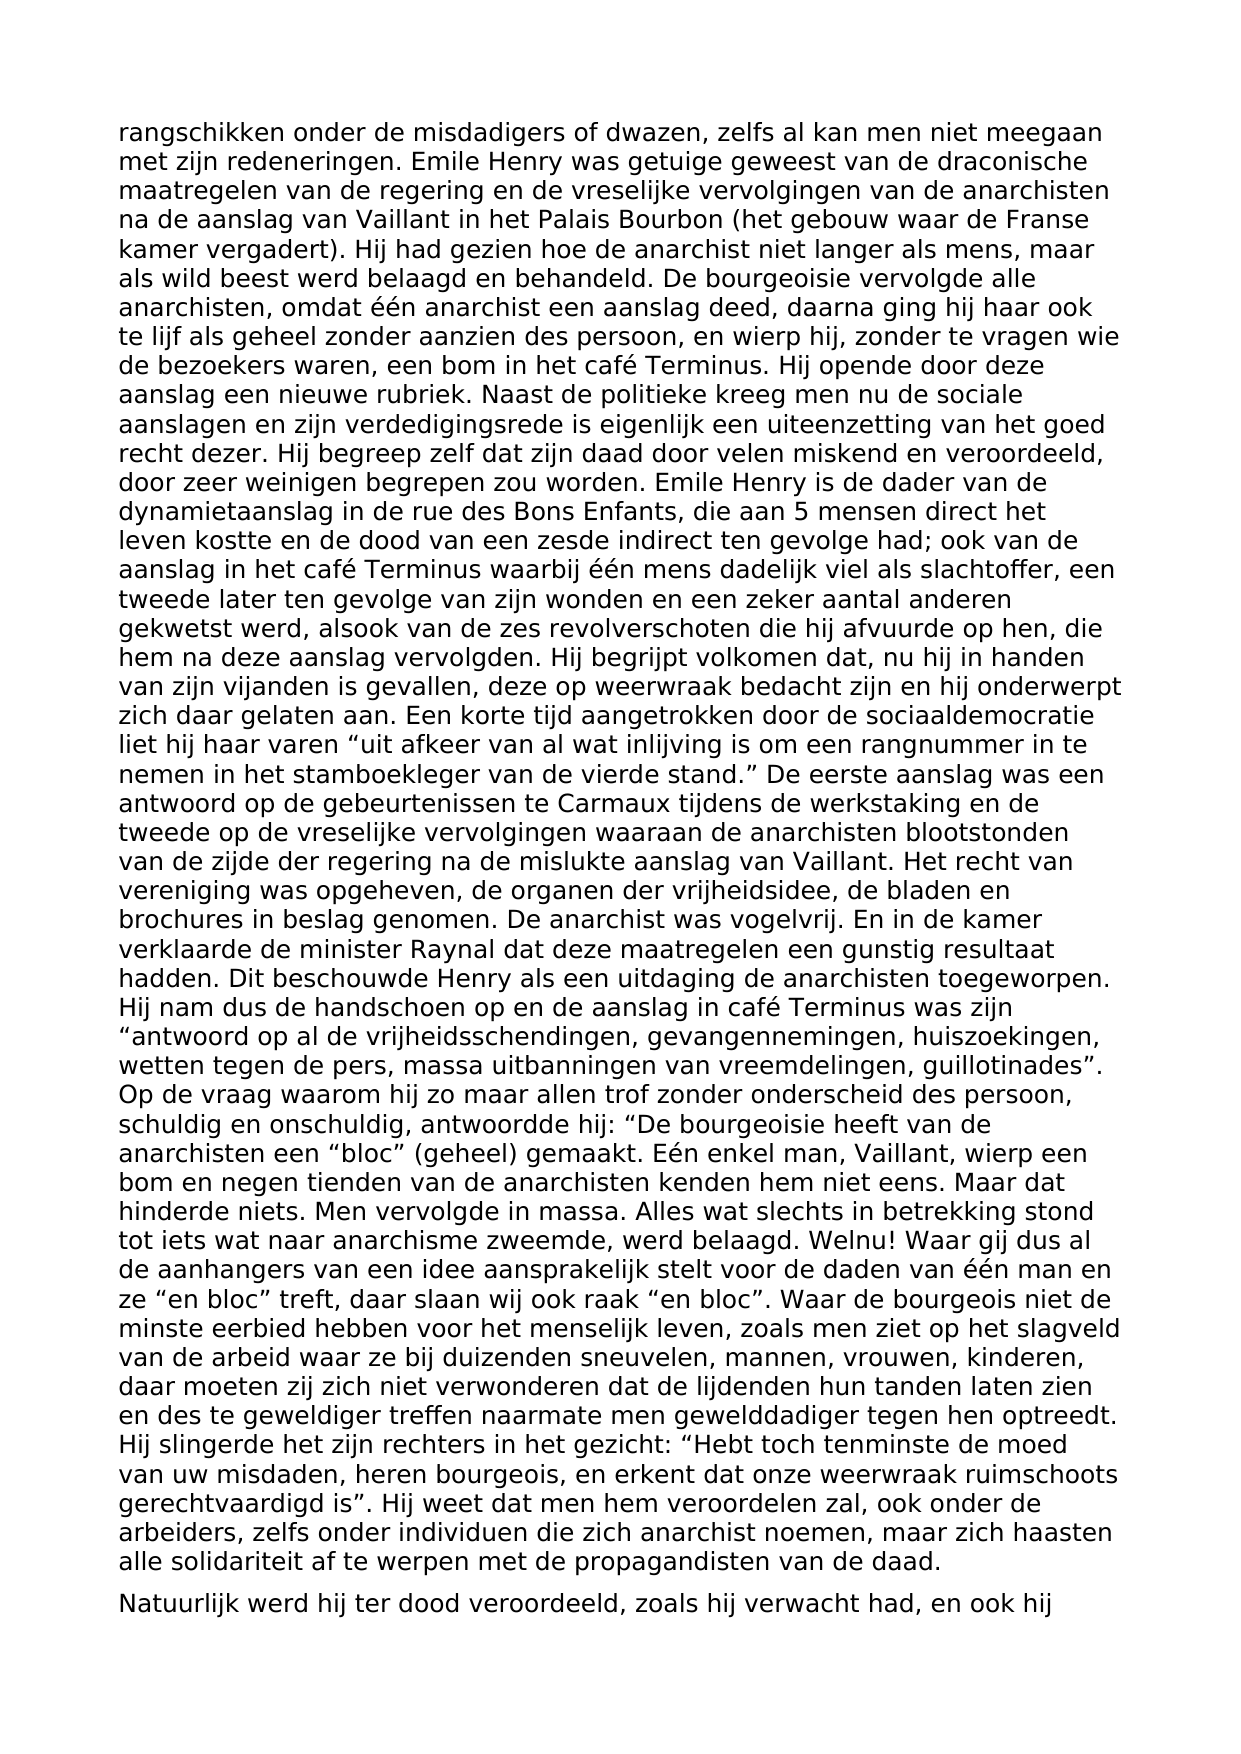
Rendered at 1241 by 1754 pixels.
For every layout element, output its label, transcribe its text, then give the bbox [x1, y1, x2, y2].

text rangschikken onder de misdadigers of dwazen, zelfs al kan men niet meegaan met zijn redeneringen. Emile Henry was getuige geweest van de draconische maatregelen van de regering en de vreselijke vervolgingen van de anarchisten na de aanslag van Vaillant in het Palais Bourbon (het gebouw waar de Franse kamer vergadert). Hij had gezien hoe de anarchist niet langer als mens, maar als wild beest werd belaagd en behandeld. De bourgeoisie vervolgde alle anarchisten, omdat één anarchist een aanslag deed, daarna ging hij haar ook te lijf als geheel zonder aanzien des persoon, en wierp hij, zonder te vragen wie de bezoekers waren, een bom in het café Terminus. Hij opende door deze aanslag een nieuwe rubriek. Naast de politieke kreeg men nu de sociale aanslagen en zijn verdedigingsrede is eigenlijk een uiteenzetting van het goed recht dezer. Hij begreep zelf dat zijn daad door velen miskend en veroordeeld, door zeer weinigen begrepen zou worden. Emile Henry is de dader van de dynamietaanslag in de rue des Bons Enfants, die aan 5 mensen direct het leven kostte en de dood van een zesde indirect ten gevolge had; ook van de aanslag in het café Terminus waarbij één mens dadelijk viel als slachtoffer, een tweede later ten gevolge van zijn wonden en een zeker aantal anderen gekwetst werd, alsook van de zes revolverschoten die hij afvuurde op hen, die hem na deze aanslag vervolgden. Hij begrijpt volkomen dat, nu hij in handen van zijn vijanden is gevallen, deze op weerwraak bedacht zijn en hij onderwerpt zich daar gelaten aan. Een korte tijd aangetrokken door de sociaaldemocratie liet hij haar varen “uit afkeer van al wat inlijving is om een rangnummer in te nemen in het stamboekleger van de vierde stand.” De eerste aanslag was een antwoord op de gebeurtenissen te Carmaux tijdens de werkstaking en de tweede op de vreselijke vervolgingen waaraan de anarchisten blootstonden van de zijde der regering na de mislukte aanslag van Vaillant. Het recht van vereniging was opgeheven, de organen der vrijheidsidee, de bladen en brochures in beslag genomen. De anarchist was vogelvrij. En in de kamer verklaarde de minister Raynal dat deze maatregelen een gunstig resultaat hadden. Dit beschouwde Henry als een uitdaging de anarchisten toegeworpen. Hij nam dus de handschoen op en de aanslag in café Terminus was zijn “antwoord op al de vrijheidsschendingen, gevangennemingen, huiszoekingen, wetten tegen de pers, massa uitbanningen van vreemdelingen, guillotinades”. Op de vraag waarom hij zo maar allen trof zonder onderscheid des persoon, schuldig en onschuldig, antwoordde hij: “De bourgeoisie heeft van de anarchisten een “bloc” (geheel) gemaakt. Eén enkel man, Vaillant, wierp een bom en negen tienden van de anarchisten kenden hem niet eens. Maar dat hinderde niets. Men vervolgde in massa. Alles wat slechts in betrekking stond tot iets wat naar anarchisme zweemde, werd belaagd. Welnu! Waar gij dus al de aanhangers van een idee aansprakelijk stelt voor de daden van één man en ze “en bloc” treft, daar slaan wij ook raak “en bloc”. Waar de bourgeois niet de minste eerbied hebben voor het menselijk leven, zoals men ziet op het slagveld van de arbeid waar ze bij duizenden sneuvelen, mannen, vrouwen, kinderen, daar moeten zij zich niet verwonderen dat de lijdenden hun tanden laten zien en des te geweldiger treffen naarmate men gewelddadiger tegen hen optreedt. Hij slingerde het zijn rechters in het gezicht: “Hebt toch tenminste de moed van uw misdaden, heren bourgeois, en erkent dat onze weerwraak ruimschoots gerechtvaardigd is”. Hij weet dat men hem veroordelen zal, ook onder de arbeiders, zelfs onder individuen die zich anarchist noemen, maar zich haasten alle solidariteit af te werpen met de propagandisten van de daad. [118, 118, 1122, 1576]
text Natuurlijk werd hij ter dood veroordeeld, zoals hij verwacht had, en ook hij [118, 1589, 1122, 1618]
